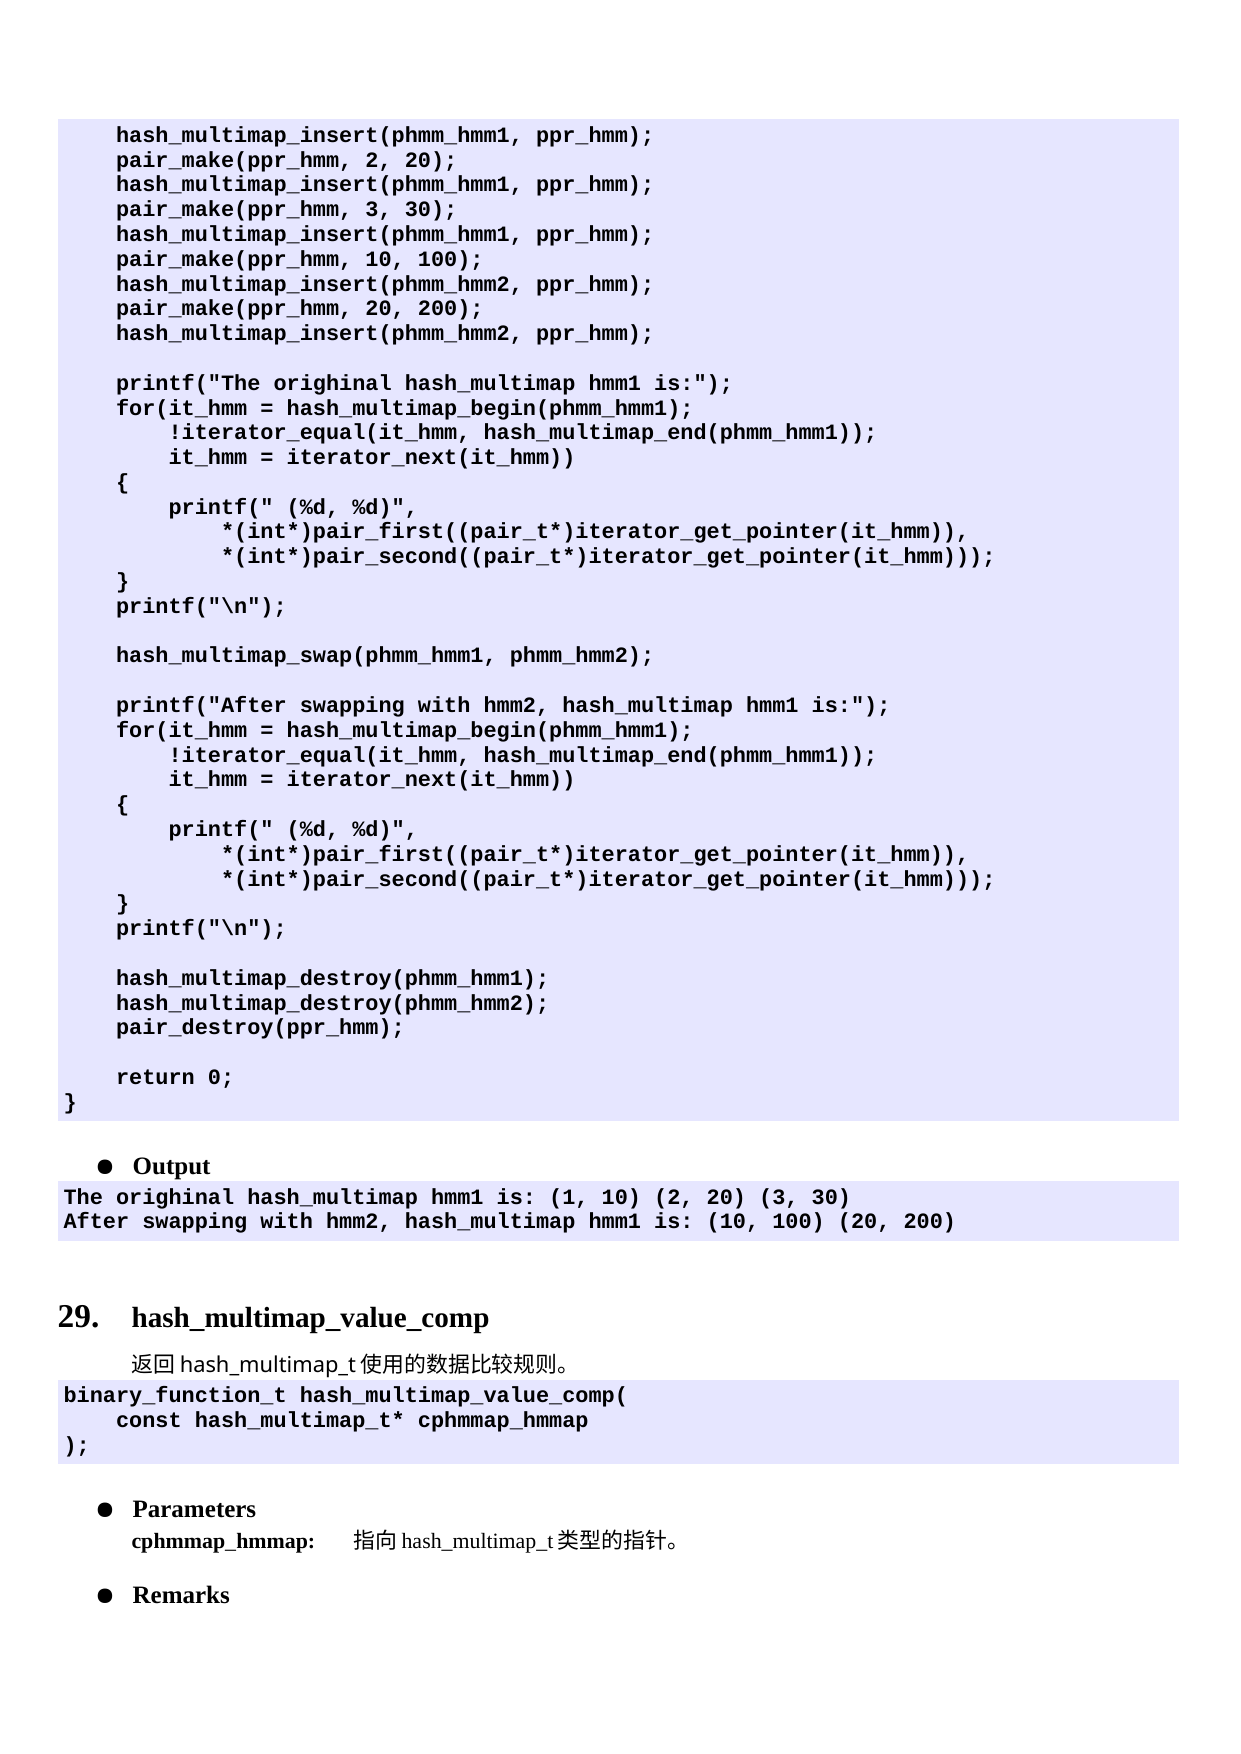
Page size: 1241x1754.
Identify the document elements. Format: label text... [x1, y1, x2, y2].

list Output [95, 1151, 1179, 1180]
list Parameters [95, 1494, 1179, 1523]
table_header hash_multimap_insert(phmm_hmm1, ppr_hmm); pair_make(ppr_hmm, 2, 20); hash_multimap_insert(phmm_hmm1, ppr_hmm); pair_make(ppr_hmm, 3, 30); hash_multimap_insert(phmm_hmm1, ppr_hmm); pair_make(ppr_hmm, 10, 100); hash_multimap_insert(phmm_hmm2, ppr_hmm); pair_make(ppr_hmm, 20, 200); hash_multimap_insert(phmm_hmm2, ppr_hmm); printf("The orighinal hash_multimap hmm1 is:"); for(it_hmm = hash_multimap_begin(phmm_hmm1); !iterator_equal(it_hmm, hash_multimap_end(phmm_hmm1)); it_hmm = iterator_next(it_hmm)) { printf(" (%d, %d)", *(int*)pair_first((pair_t*)iterator_get_pointer(it_hmm)), *(int*)pair_second((pair_t*)iterator_get_pointer(it_hmm))); } printf("\n"); hash_multimap_swap(phmm_hmm1, phmm_hmm2); printf("After swapping with hmm2, hash_multimap hmm1 is:"); for(it_hmm = hash_multimap_begin(phmm_hmm1); !iterator_equal(it_hmm, hash_multimap_end(phmm_hmm1)); it_hmm = iterator_next(it_hmm)) { printf(" (%d, %d)", *(int*)pair_first((pair_t*)iterator_get_pointer(it_hmm)), *(int*)pair_second((pair_t*)iterator_get_pointer(it_hmm))); } printf("\n"); hash_multimap_destroy(phmm_hmm1); hash_multimap_destroy(phmm_hmm2); pair_destroy(ppr_hmm); return 0; } [58, 119, 1179, 1121]
table_header The orighinal hash_multimap hmm1 is: (1, 10) (2, 20) (3, 30) After swapping with hmm2, hash_multimap hmm1 is: (10, 100) (20, 200) [58, 1181, 1179, 1241]
text 返回hash_multimap_t使用的数据比较规则。 [57, 1347, 1179, 1379]
list Remarks [95, 1580, 1179, 1609]
subtitle hash_multimap_value_comp [57, 1296, 1179, 1334]
table_header binary_function_t hash_multimap_value_comp( const hash_multimap_t* cphmmap_hmmap ); [58, 1380, 1179, 1464]
text cphmmap_hmmap: 指向hash_multimap_t类型的指针。 [57, 1523, 1179, 1555]
